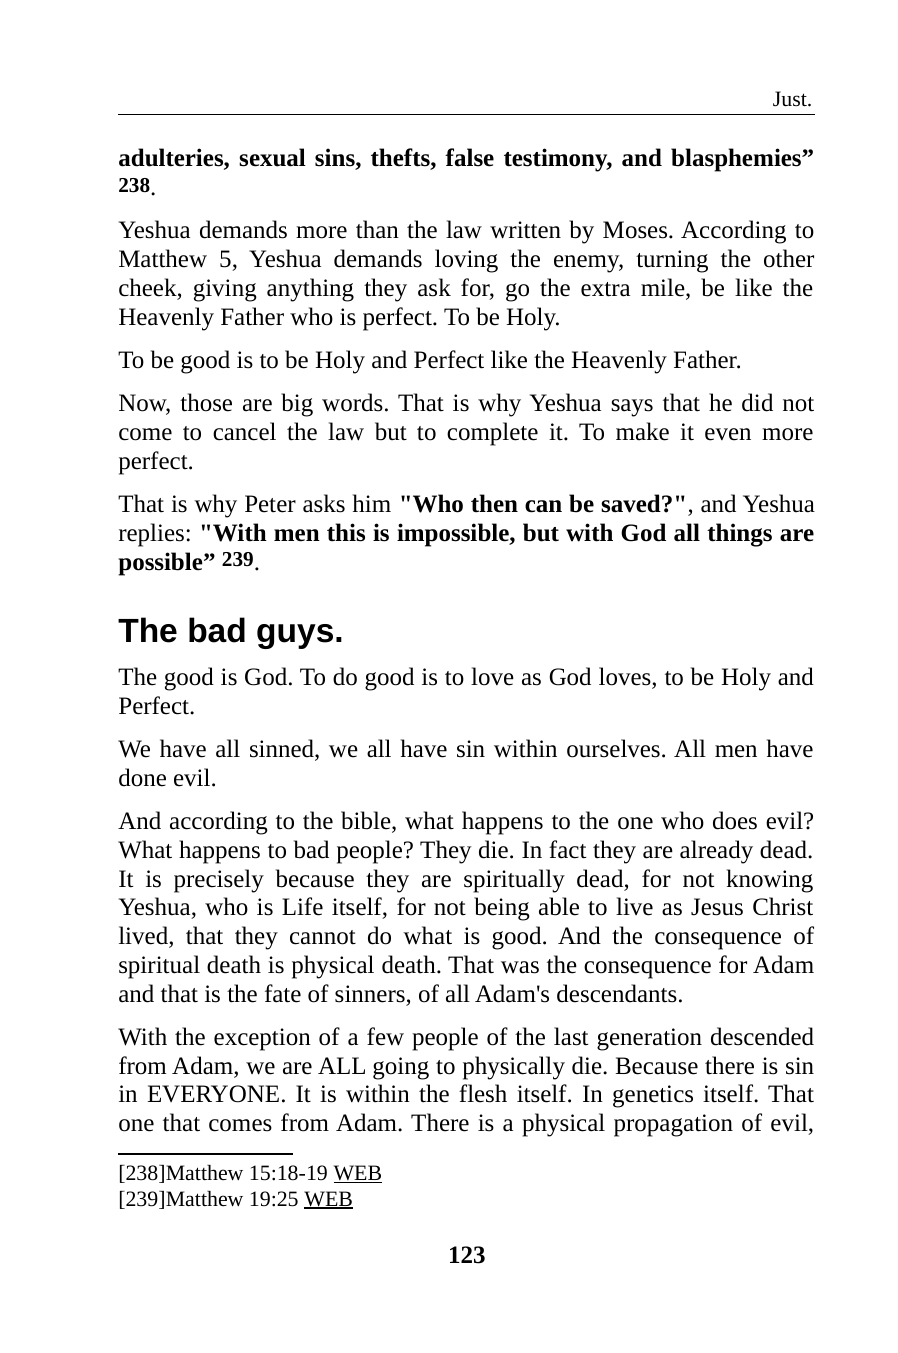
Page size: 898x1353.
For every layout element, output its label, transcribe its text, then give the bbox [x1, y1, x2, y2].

text Matthew 15:18-19 WEB [118, 1160, 815, 1186]
text With the exception of a few people of the last generation descended from Adam, we are ALL going to physically die. Because there is sin in EVERYONE. It is within the flesh itself. In genetics itself. That one that comes from Adam. There is a physical propagation of evil, [118, 1022, 815, 1137]
text We have all sinned, we all have sin within ourselves. All men have done evil. [118, 734, 815, 792]
text The good is God. To do good is to love as God loves, to be Holy and Perfect. [118, 662, 815, 719]
subtitle The bad guys. [118, 611, 815, 649]
text Now, those are big words. That is why Yeshua says that he did not come to cancel the law but to complete it. To make it even more perfect. [118, 388, 815, 474]
text To be good is to be Holy and Perfect like the Heavenly Father. [118, 345, 815, 374]
text Yeshua demands more than the law written by Moses. According to Matthew 5, Yeshua demands loving the enemy, turning the other cheek, giving anything they ask for, go the extra mile, be like the Heavenly Father who is perfect. To be Holy. [118, 215, 815, 330]
text adulteries, sexual sins, thefts, false testimony, and blasphemies” . [118, 143, 815, 201]
text And according to the bible, what happens to the one who does evil? What happens to bad people? They die. In fact they are already dead. It is precisely because they are spiritually dead, for not knowing Yeshua, who is Life itself, for not being able to live as Jesus Christ lived, that they cannot do what is good. And the consequence of spiritual death is physical death. That was the consequence for Adam and that is the fate of sinners, of all Adam's descendants. [118, 806, 815, 1007]
text That is why Peter asks him "Who then can be saved?", and Yeshua replies: "With men this is impossible, but with God all things are possible” . [118, 489, 815, 575]
text Matthew 19:25 WEB [118, 1186, 815, 1211]
